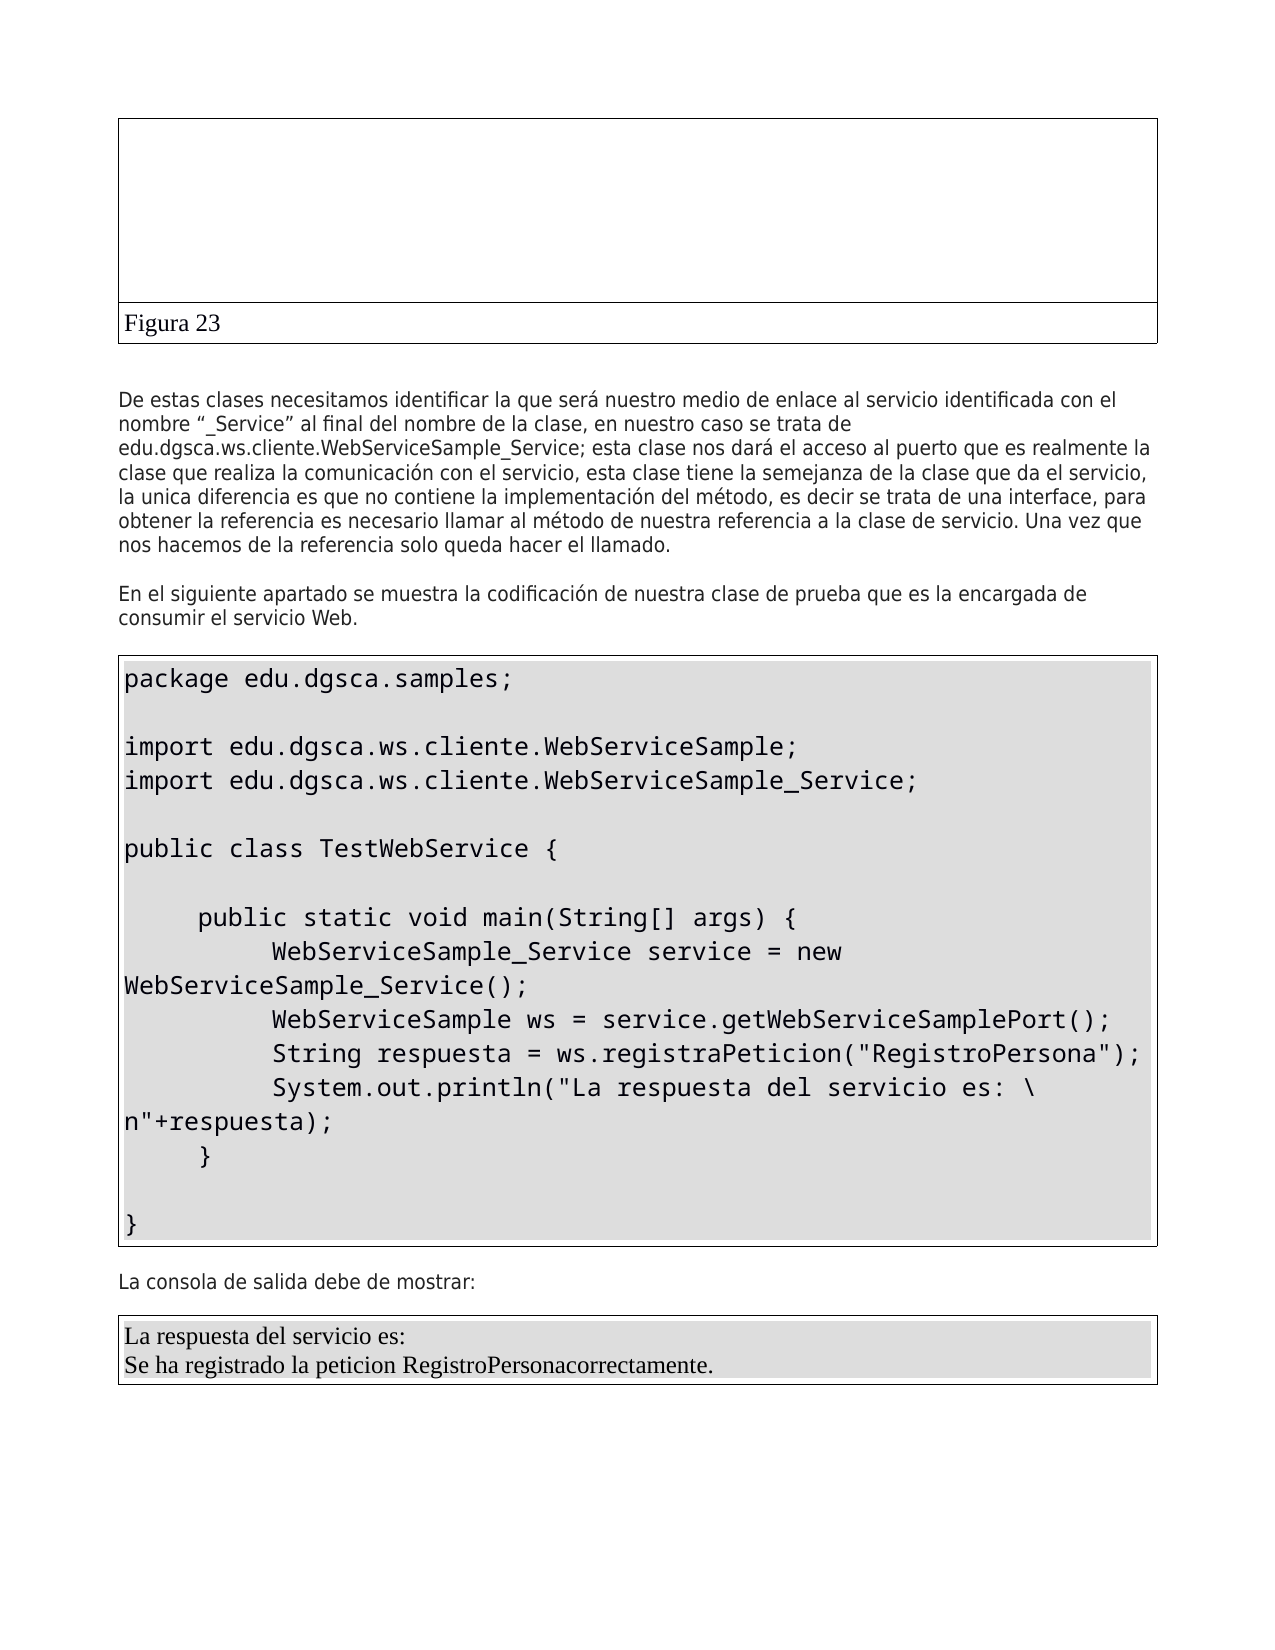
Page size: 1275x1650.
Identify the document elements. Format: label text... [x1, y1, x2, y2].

table_header [119, 119, 1157, 302]
table_cell Figura 23 [119, 303, 1157, 342]
table_header package edu.dgsca.samples; import edu.dgsca.ws.cliente.WebServiceSample; import edu.dgsca.ws.cliente.WebServiceSample_Service; public class TestWebService { public static void main(String[] args) { WebServiceSample_Service service = new WebServiceSample_Service(); WebServiceSample ws = service.getWebServiceSamplePort(); String respuesta = ws.registraPeticion("RegistroPersona"); System.out.println("La respuesta del servicio es: \n"+respuesta); } } [119, 656, 1157, 1246]
text En el siguiente apartado se muestra la codificación de nuestra clase de prueba que es la encargada de consumir el servicio Web. [118, 582, 1157, 631]
text De estas clases necesitamos identificar la que será nuestro medio de enlace al servicio identificada con el nombre “_Service” al final del nombre de la clase, en nuestro caso se trata de edu.dgsca.ws.cliente.WebServiceSample_Service; esta clase nos dará el acceso al puerto que es realmente la clase que realiza la comunicación con el servicio, esta clase tiene la semejanza de la clase que da el servicio, la unica diferencia es que no contiene la implementación del método, es decir se trata de una interface, para obtener la referencia es necesario llamar al método de nuestra referencia a la clase de servicio. Una vez que nos hacemos de la referencia solo queda hacer el llamado. [118, 388, 1157, 558]
table_header La respuesta del servicio es: Se ha registrado la peticion RegistroPersonacorrectamente. [119, 1316, 1157, 1384]
text La consola de salida debe de mostrar: [118, 1270, 1157, 1294]
